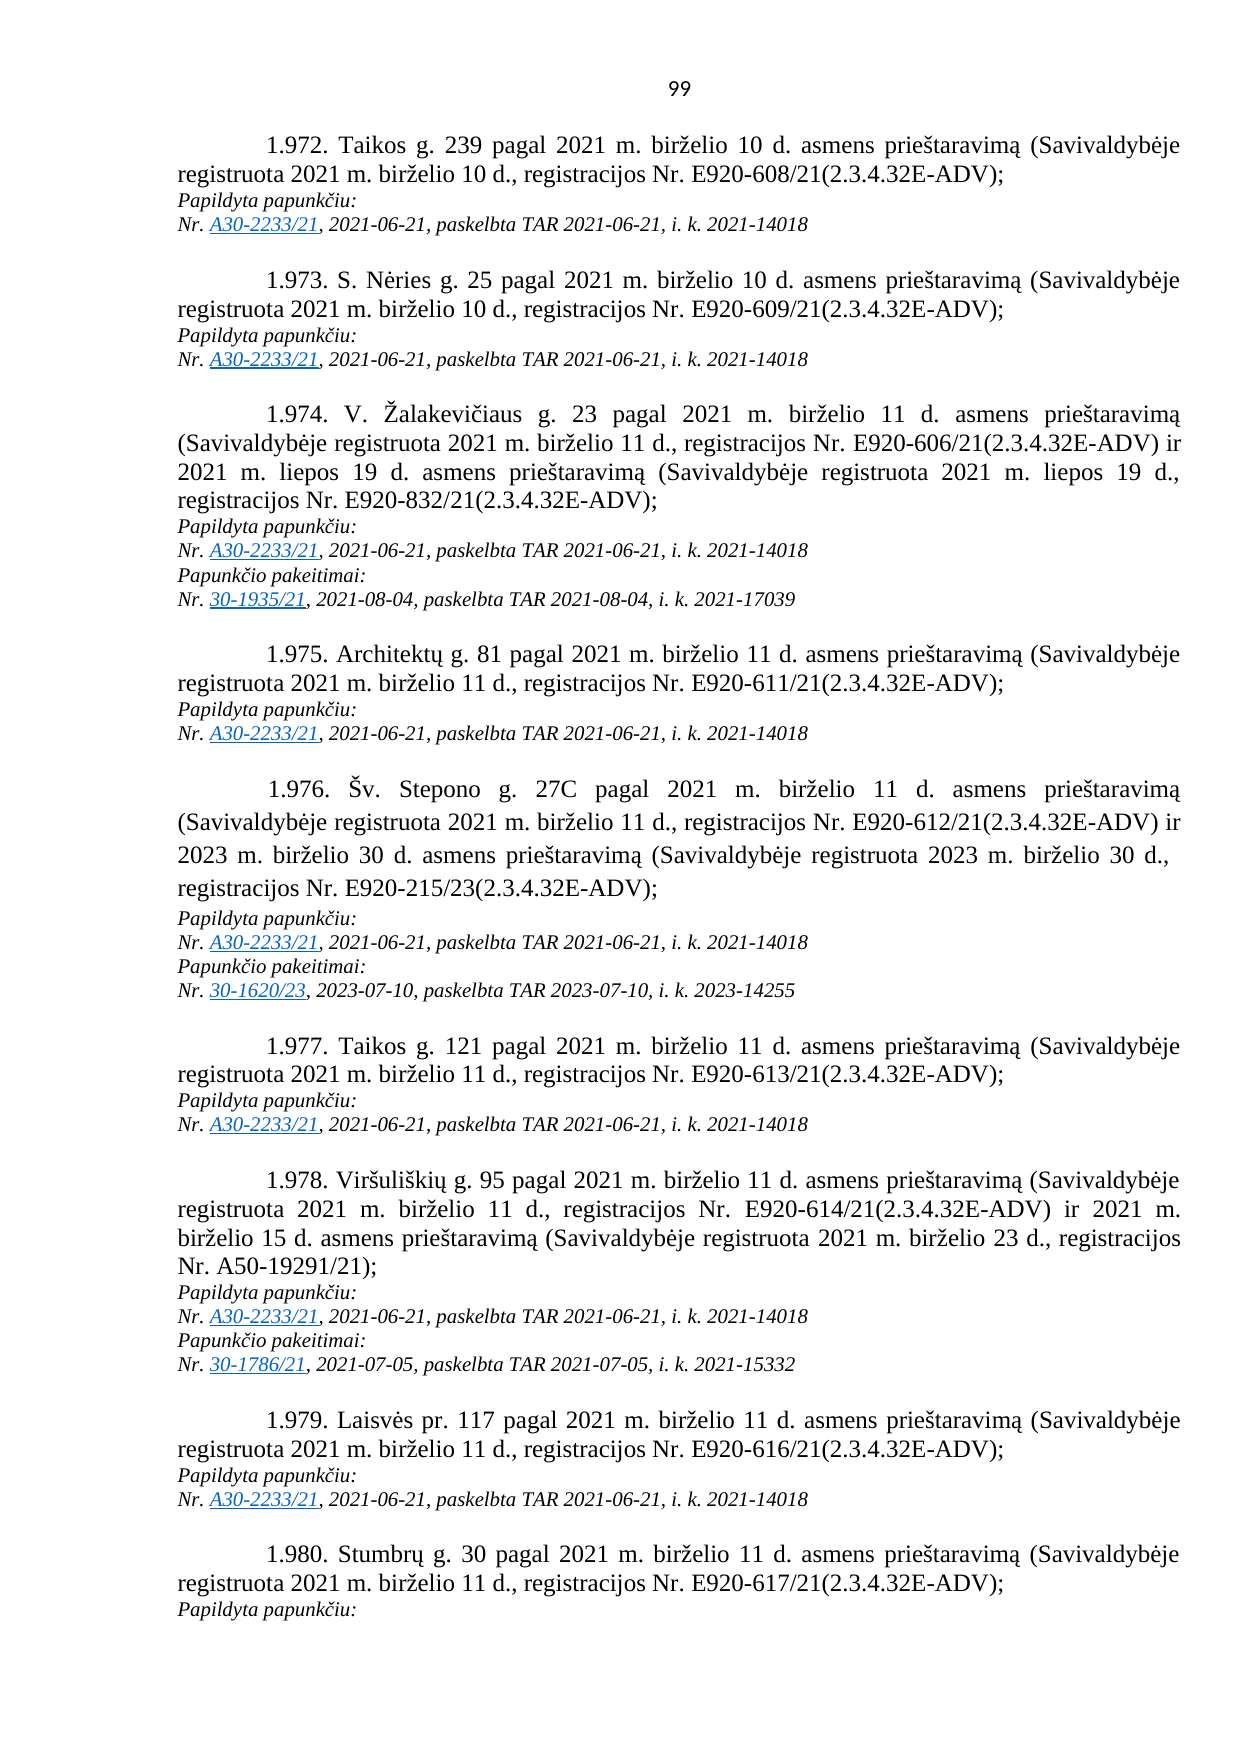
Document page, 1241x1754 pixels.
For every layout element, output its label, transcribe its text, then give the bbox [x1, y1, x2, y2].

text Papildyta papunkčiu: [177, 906, 1181, 930]
text 1.974. V. Žalakevičiaus g. 23 pagal 2021 m. birželio 11 d. asmens prieštaravimą (Savivaldybėje registruota 2021 m. birželio 11 d., registracijos Nr. E920-606/21(2.3.4.32E-ADV) ir 2021 m. liepos 19 d. asmens prieštaravimą (Savivaldybėje registruota 2021 m. liepos 19 d., registracijos Nr. E920-832/21(2.3.4.32E-ADV); [177, 399, 1181, 514]
text Nr. A30-2233/21, 2021-06-21, paskelbta TAR 2021-06-21, i. k. 2021-14018 [177, 1487, 1181, 1511]
text Papildyta papunkčiu: [177, 697, 1181, 721]
text Papildyta papunkčiu: [177, 1463, 1181, 1487]
text Papildyta papunkčiu: [177, 1597, 1181, 1621]
text Nr. 30-1620/23, 2023-07-10, paskelbta TAR 2023-07-10, i. k. 2023-14255 [177, 978, 1181, 1002]
text 1.978. Viršuliškių g. 95 pagal 2021 m. birželio 11 d. asmens prieštaravimą (Savivaldybėje registruota 2021 m. birželio 11 d., registracijos Nr. E920-614/21(2.3.4.32E-ADV) ir 2021 m. birželio 15 d. asmens prieštaravimą (Savivaldybėje registruota 2021 m. birželio 23 d., registracijos Nr. A50-19291/21); [177, 1165, 1181, 1280]
text 1.980. Stumbrų g. 30 pagal 2021 m. birželio 11 d. asmens prieštaravimą (Savivaldybėje registruota 2021 m. birželio 11 d., registracijos Nr. E920-617/21(2.3.4.32E-ADV); [177, 1539, 1181, 1597]
text Papildyta papunkčiu: [177, 188, 1181, 212]
text Nr. A30-2233/21, 2021-06-21, paskelbta TAR 2021-06-21, i. k. 2021-14018 [177, 212, 1181, 236]
text Papildyta papunkčiu: [177, 322, 1181, 347]
text Nr. A30-2233/21, 2021-06-21, paskelbta TAR 2021-06-21, i. k. 2021-14018 [177, 1112, 1181, 1136]
text 1.976. Šv. Stepono g. 27С pagal 2021 m. birželio 11 d. asmens prieštaravimą (Savivaldybėje registruota 2021 m. birželio 11 d., registracijos Nr. E920-612/21(2.3.4.32E-ADV) ir 2023 m. birželio 30 d. asmens prieštaravimą (Savivaldybėje registruota 2023 m. birželio 30 d., registracijos Nr. E920-215/23(2.3.4.32E-ADV); [177, 774, 1181, 902]
text Nr. A30-2233/21, 2021-06-21, paskelbta TAR 2021-06-21, i. k. 2021-14018 [177, 721, 1181, 745]
text 1.973. S. Nėries g. 25 pagal 2021 m. birželio 10 d. asmens prieštaravimą (Savivaldybėje registruota 2021 m. birželio 10 d., registracijos Nr. E920-609/21(2.3.4.32E-ADV); [177, 265, 1181, 322]
text 1.977. Taikos g. 121 pagal 2021 m. birželio 11 d. asmens prieštaravimą (Savivaldybėje registruota 2021 m. birželio 11 d., registracijos Nr. E920-613/21(2.3.4.32E-ADV); [177, 1031, 1181, 1088]
text 1.979. Laisvės pr. 117 pagal 2021 m. birželio 11 d. asmens prieštaravimą (Savivaldybėje registruota 2021 m. birželio 11 d., registracijos Nr. E920-616/21(2.3.4.32E-ADV); [177, 1405, 1181, 1463]
text Nr. A30-2233/21, 2021-06-21, paskelbta TAR 2021-06-21, i. k. 2021-14018 [177, 1304, 1181, 1328]
text Papildyta papunkčiu: [177, 514, 1181, 538]
text Nr. A30-2233/21, 2021-06-21, paskelbta TAR 2021-06-21, i. k. 2021-14018 [177, 347, 1181, 371]
text Nr. 30-1935/21, 2021-08-04, paskelbta TAR 2021-08-04, i. k. 2021-17039 [177, 587, 1181, 611]
text 1.975. Architektų g. 81 pagal 2021 m. birželio 11 d. asmens prieštaravimą (Savivaldybėje registruota 2021 m. birželio 11 d., registracijos Nr. E920-611/21(2.3.4.32E-ADV); [177, 639, 1181, 697]
text Nr. A30-2233/21, 2021-06-21, paskelbta TAR 2021-06-21, i. k. 2021-14018 [177, 538, 1181, 562]
text 1.972. Taikos g. 239 pagal 2021 m. birželio 10 d. asmens prieštaravimą (Savivaldybėje registruota 2021 m. birželio 10 d., registracijos Nr. E920-608/21(2.3.4.32E-ADV); [177, 131, 1181, 188]
text Nr. 30-1786/21, 2021-07-05, paskelbta TAR 2021-07-05, i. k. 2021-15332 [177, 1352, 1181, 1376]
text Papunkčio pakeitimai: [177, 954, 1181, 978]
text Papunkčio pakeitimai: [177, 562, 1181, 587]
text Papunkčio pakeitimai: [177, 1328, 1181, 1352]
text Papildyta papunkčiu: [177, 1088, 1181, 1112]
text Nr. A30-2233/21, 2021-06-21, paskelbta TAR 2021-06-21, i. k. 2021-14018 [177, 930, 1181, 954]
text Papildyta papunkčiu: [177, 1280, 1181, 1304]
